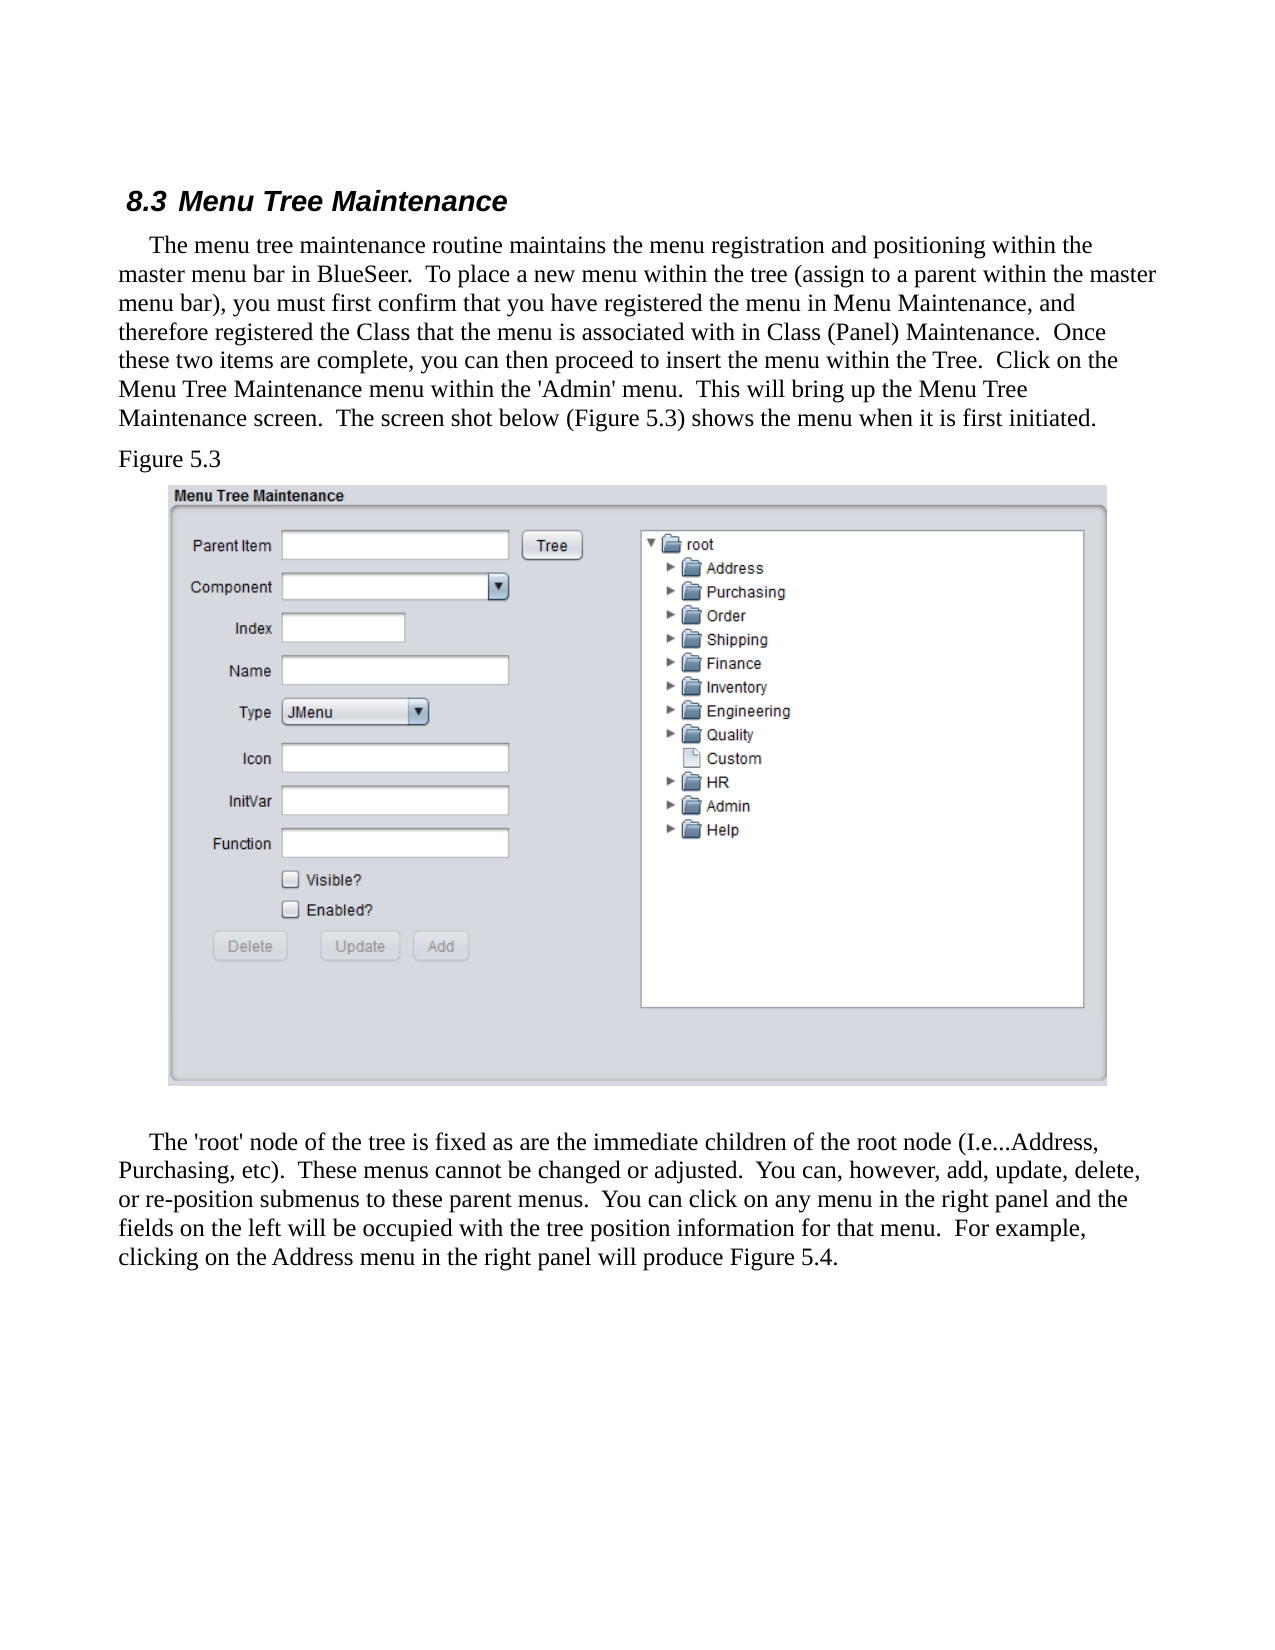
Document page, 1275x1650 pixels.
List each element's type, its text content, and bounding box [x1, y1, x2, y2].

text The menu tree maintenance routine maintains the menu registration and positioning within the master menu bar in BlueSeer. To place a new menu within the tree (assign to a parent within the master menu bar), you must first confirm that you have registered the menu in Menu Maintenance, and therefore registered the Class that the menu is associated with in Class (Panel) Maintenance. Once these two items are complete, you can then proceed to insert the menu within the Tree. Click on the Menu Tree Maintenance menu within the 'Admin' menu. This will bring up the Menu Tree Maintenance screen. The screen shot below (Figure 5.3) shows the menu when it is first initiated. [118, 230, 1157, 432]
picture [168, 485, 1107, 1086]
text Figure 5.3 [118, 444, 1157, 473]
subtitle Menu Tree Maintenance [118, 184, 1157, 218]
text The 'root' node of the tree is fixed as are the immediate children of the root node (I.e...Address, Purchasing, etc). These menus cannot be changed or adjusted. You can, however, add, update, delete, or re-position submenus to these parent menus. You can click on any menu in the right panel and the fields on the left will be occupied with the tree position information for that menu. For example, clicking on the Address menu in the right panel will produce Figure 5.4. [118, 1127, 1157, 1270]
